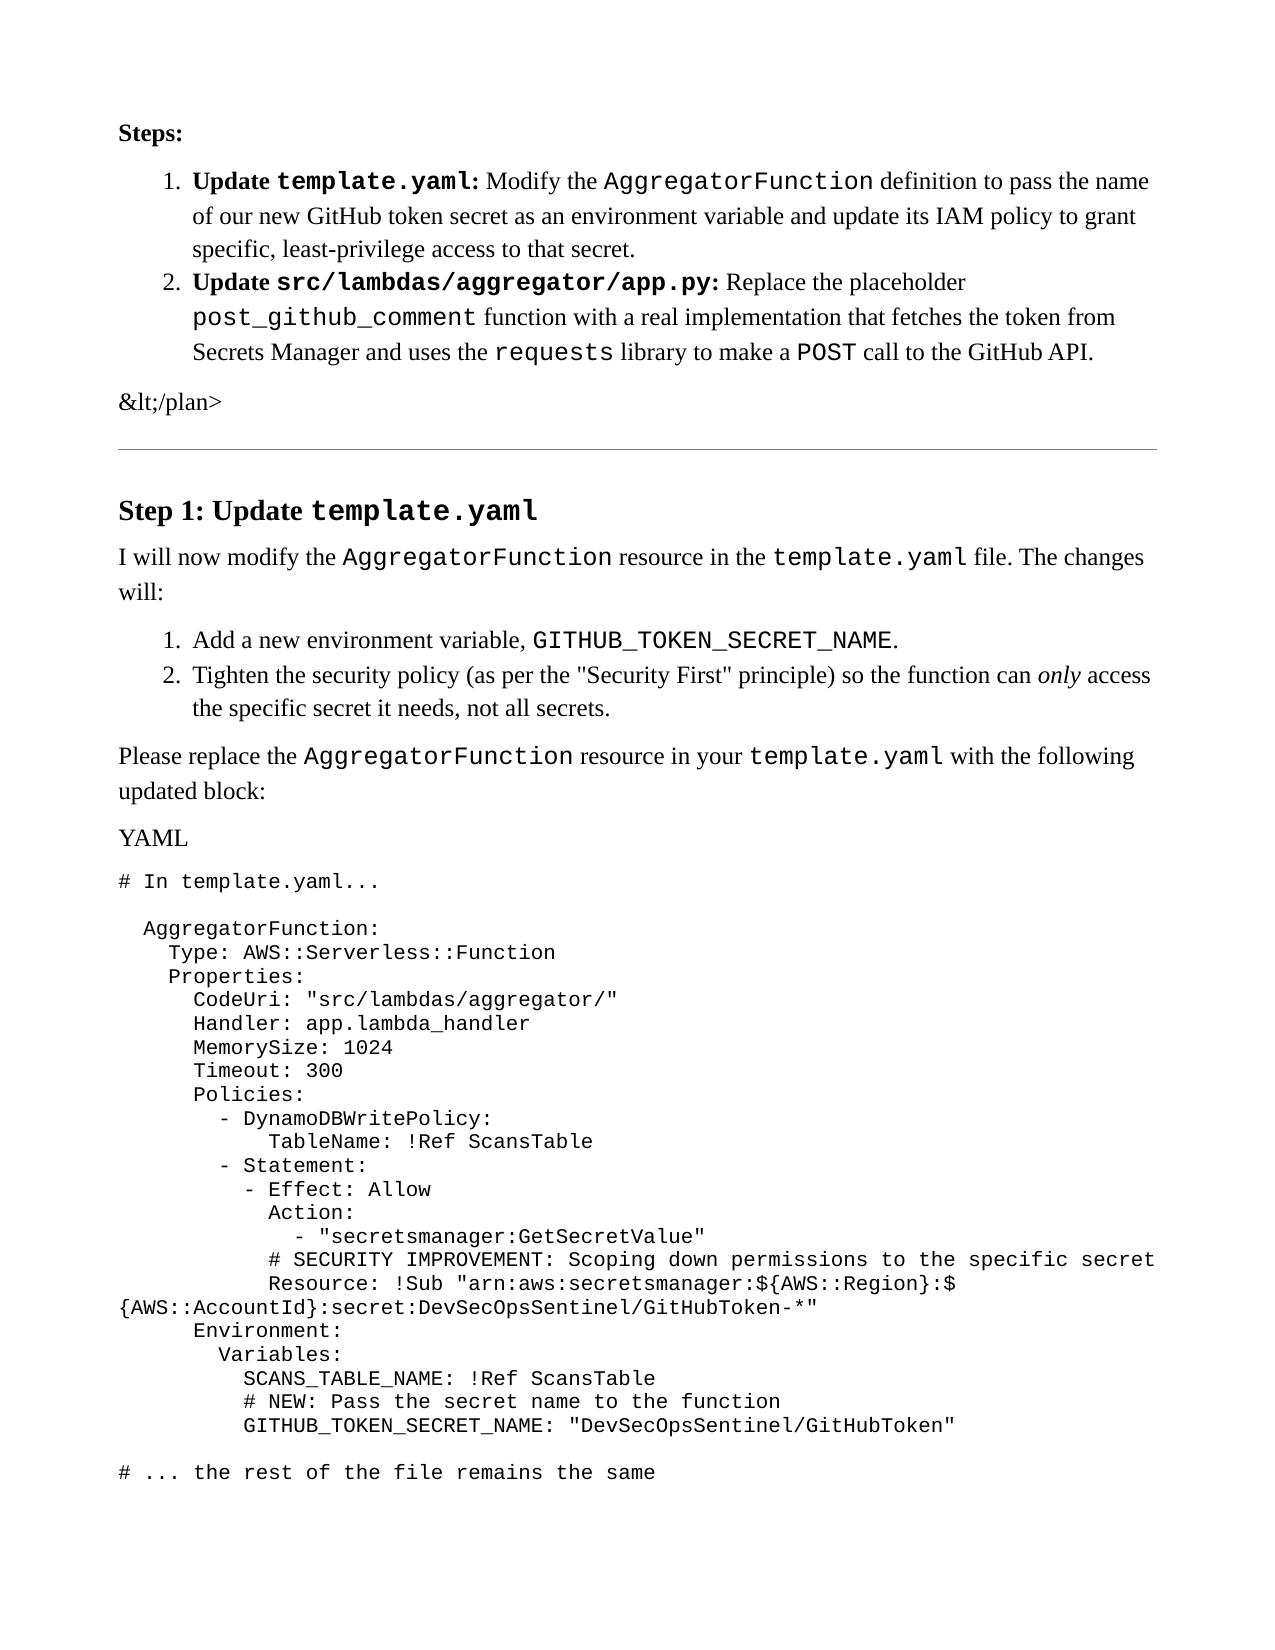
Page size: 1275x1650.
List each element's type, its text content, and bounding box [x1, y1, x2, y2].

text # NEW: Pass the secret name to the function [118, 1391, 1157, 1415]
text Type: AWS::Serverless::Function [118, 942, 1157, 966]
text - "secretsmanager:GetSecretValue" [118, 1226, 1157, 1249]
text # In template.yaml... [118, 871, 1157, 895]
text - Effect: Allow [118, 1178, 1157, 1202]
list Update template.yaml: Modify the AggregatorFunction definition to pass the name of our new GitHub token secret as an environment variable and update its IAM policy to grant specific, least-privilege access to that secret. [162, 166, 1157, 263]
text Action: [118, 1202, 1157, 1226]
text MemorySize: 1024 [118, 1037, 1157, 1060]
text # SECURITY IMPROVEMENT: Scoping down permissions to the specific secret [118, 1249, 1157, 1273]
text CodeUri: "src/lambdas/aggregator/" [118, 989, 1157, 1013]
text GITHUB_TOKEN_SECRET_NAME: "DevSecOpsSentinel/GitHubToken" [118, 1415, 1157, 1439]
text AggregatorFunction: [118, 918, 1157, 942]
text Properties: [118, 966, 1157, 989]
text Environment: [118, 1320, 1157, 1344]
text I will now modify the AggregatorFunction resource in the template.yaml file. The changes will: [118, 542, 1157, 606]
text TableName: !Ref ScansTable [118, 1131, 1157, 1155]
list Tighten the security policy (as per the "Security First" principle) so the function can only access the specific secret it needs, not all secrets. [162, 660, 1157, 722]
text - Statement: [118, 1155, 1157, 1178]
text Handler: app.lambda_handler [118, 1013, 1157, 1037]
list Update src/lambdas/aggregator/app.py: Replace the placeholder post_github_comment function with a real implementation that fetches the token from Secrets Manager and uses the requests library to make a POST call to the GitHub API. [162, 267, 1157, 368]
text Timeout: 300 [118, 1060, 1157, 1084]
text Steps: [118, 118, 1157, 147]
list Add a new environment variable, GITHUB_TOKEN_SECRET_NAME. [162, 625, 1157, 656]
text YAML [118, 823, 1157, 852]
text Policies: [118, 1084, 1157, 1108]
text &lt;/plan> [118, 387, 1157, 416]
text Please replace the AggregatorFunction resource in your template.yaml with the following updated block: [118, 741, 1157, 805]
text # ... the rest of the file remains the same [118, 1462, 1157, 1486]
text Resource: !Sub "arn:aws:secretsmanager:${AWS::Region}:${AWS::AccountId}:secret:DevSecOpsSentinel/GitHubToken-*" [118, 1273, 1157, 1320]
text SCANS_TABLE_NAME: !Ref ScansTable [118, 1368, 1157, 1391]
text Variables: [118, 1344, 1157, 1368]
subtitle Step 1: Update template.yaml [118, 493, 1157, 529]
text - DynamoDBWritePolicy: [118, 1108, 1157, 1131]
